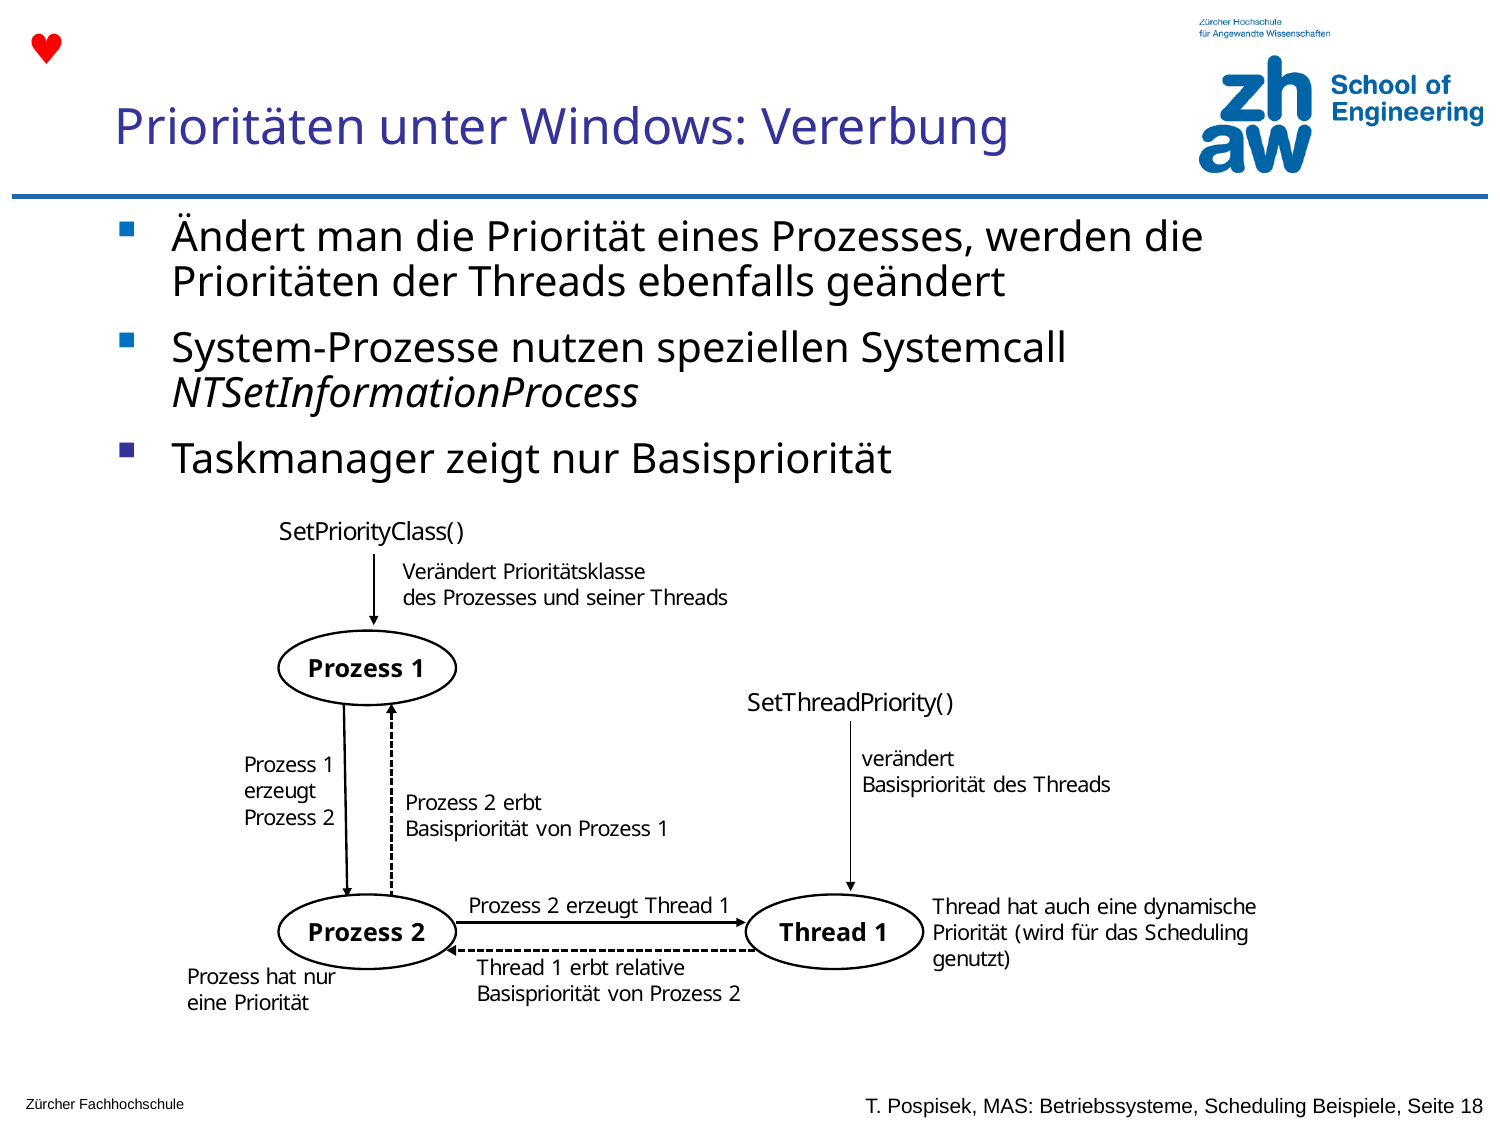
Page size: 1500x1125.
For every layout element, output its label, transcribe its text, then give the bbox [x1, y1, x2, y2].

picture [166, 525, 1288, 1052]
text_box Ändert man die Priorität eines Prozesses, werden die Prioritäten der Threads ebenfalls geändert System-Prozesse nutzen speziellen Systemcall NTSetInformationProcess Taskmanager zeigt nur Basispriorität [100, 208, 1294, 525]
title Prioritäten unter Windows: Vererbung [99, 50, 1379, 163]
text_box ♥️ [13, 12, 95, 84]
picture [1199, 19, 1483, 173]
